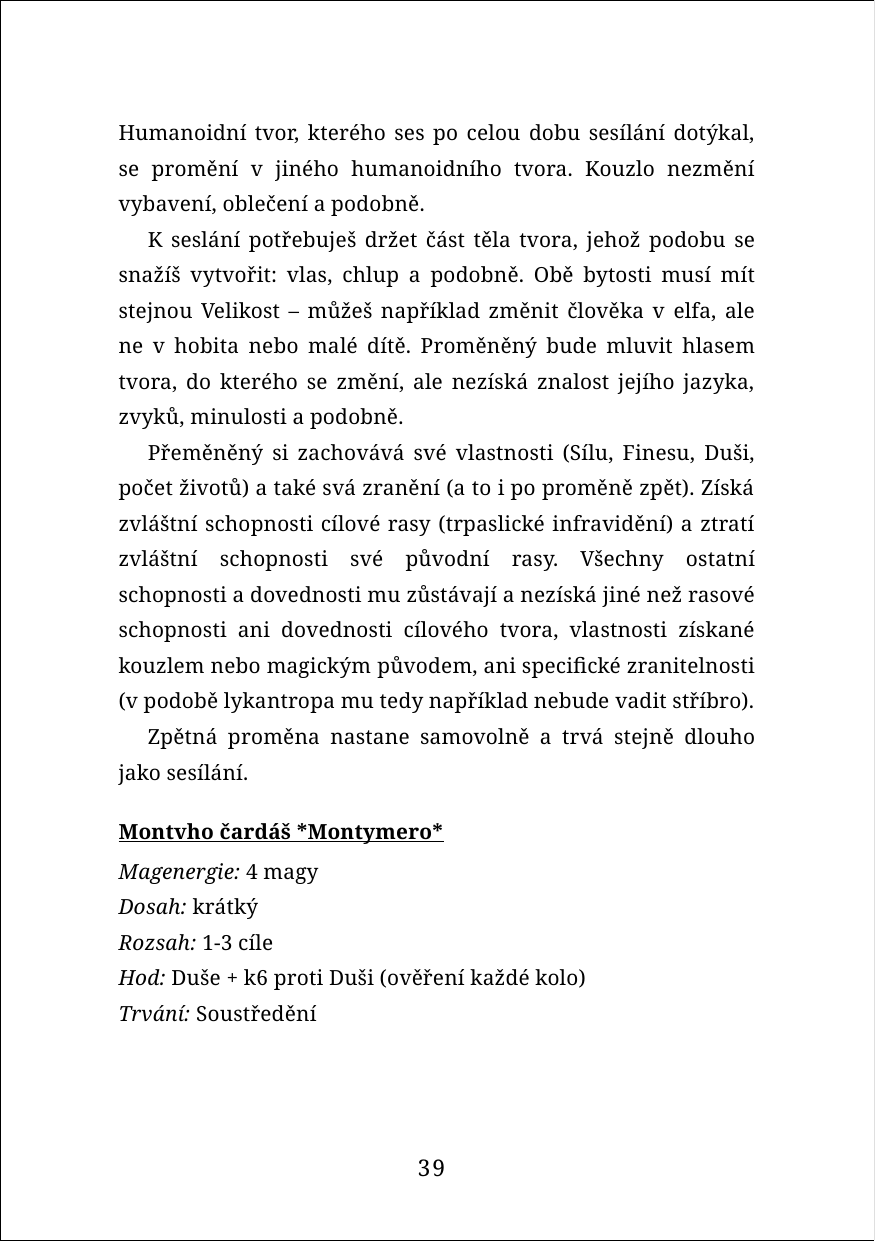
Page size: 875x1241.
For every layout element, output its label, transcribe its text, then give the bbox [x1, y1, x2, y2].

text Magenergie: 4 magy Dosah: krátký Rozsah: 1-3 cíle Hod: Duše + k6 proti Duši (ověření každé kolo) Trvání: Soustředění [118, 857, 756, 1027]
subtitle Montvho čardáš *Montymero* [118, 817, 756, 845]
text Humanoidní tvor, kterého ses po celou dobu sesílání dotýkal, se promění v jiného humanoidního tvora. Kouzlo nezmění vybavení, oblečení a podobně. K seslání potřebuješ držet část těla tvora, jehož podobu se snažíš vytvořit: vlas, chlup a podobně. Obě bytosti musí mít stejnou Velikost – můžeš například změnit člověka v elfa, ale ne v hobita nebo malé dítě. Proměněný bude mluvit hlasem tvora, do kterého se změní, ale nezíská znalost jejího jazyka, zvyků, minulosti a podobně. Přeměněný si zachovává své vlastnosti (Sílu, Finesu, Duši, počet životů) a také svá zranění (a to i po proměně zpět). Získá zvláštní schopnosti cílové rasy (trpaslické infravidění) a ztratí zvláštní schopnosti své původní rasy. Všechny ostatní schopnosti a dovednosti mu zůstávají a nezíská jiné než rasové schopnosti ani dovednosti cílového tvora, vlastnosti získané kouzlem nebo magickým původem, ani specifické zranitelnosti (v podobě lykantropa mu tedy například nebude vadit stříbro). Zpětná proměna nastane samovolně a trvá stejně dlouho jako sesílání. [118, 118, 756, 786]
